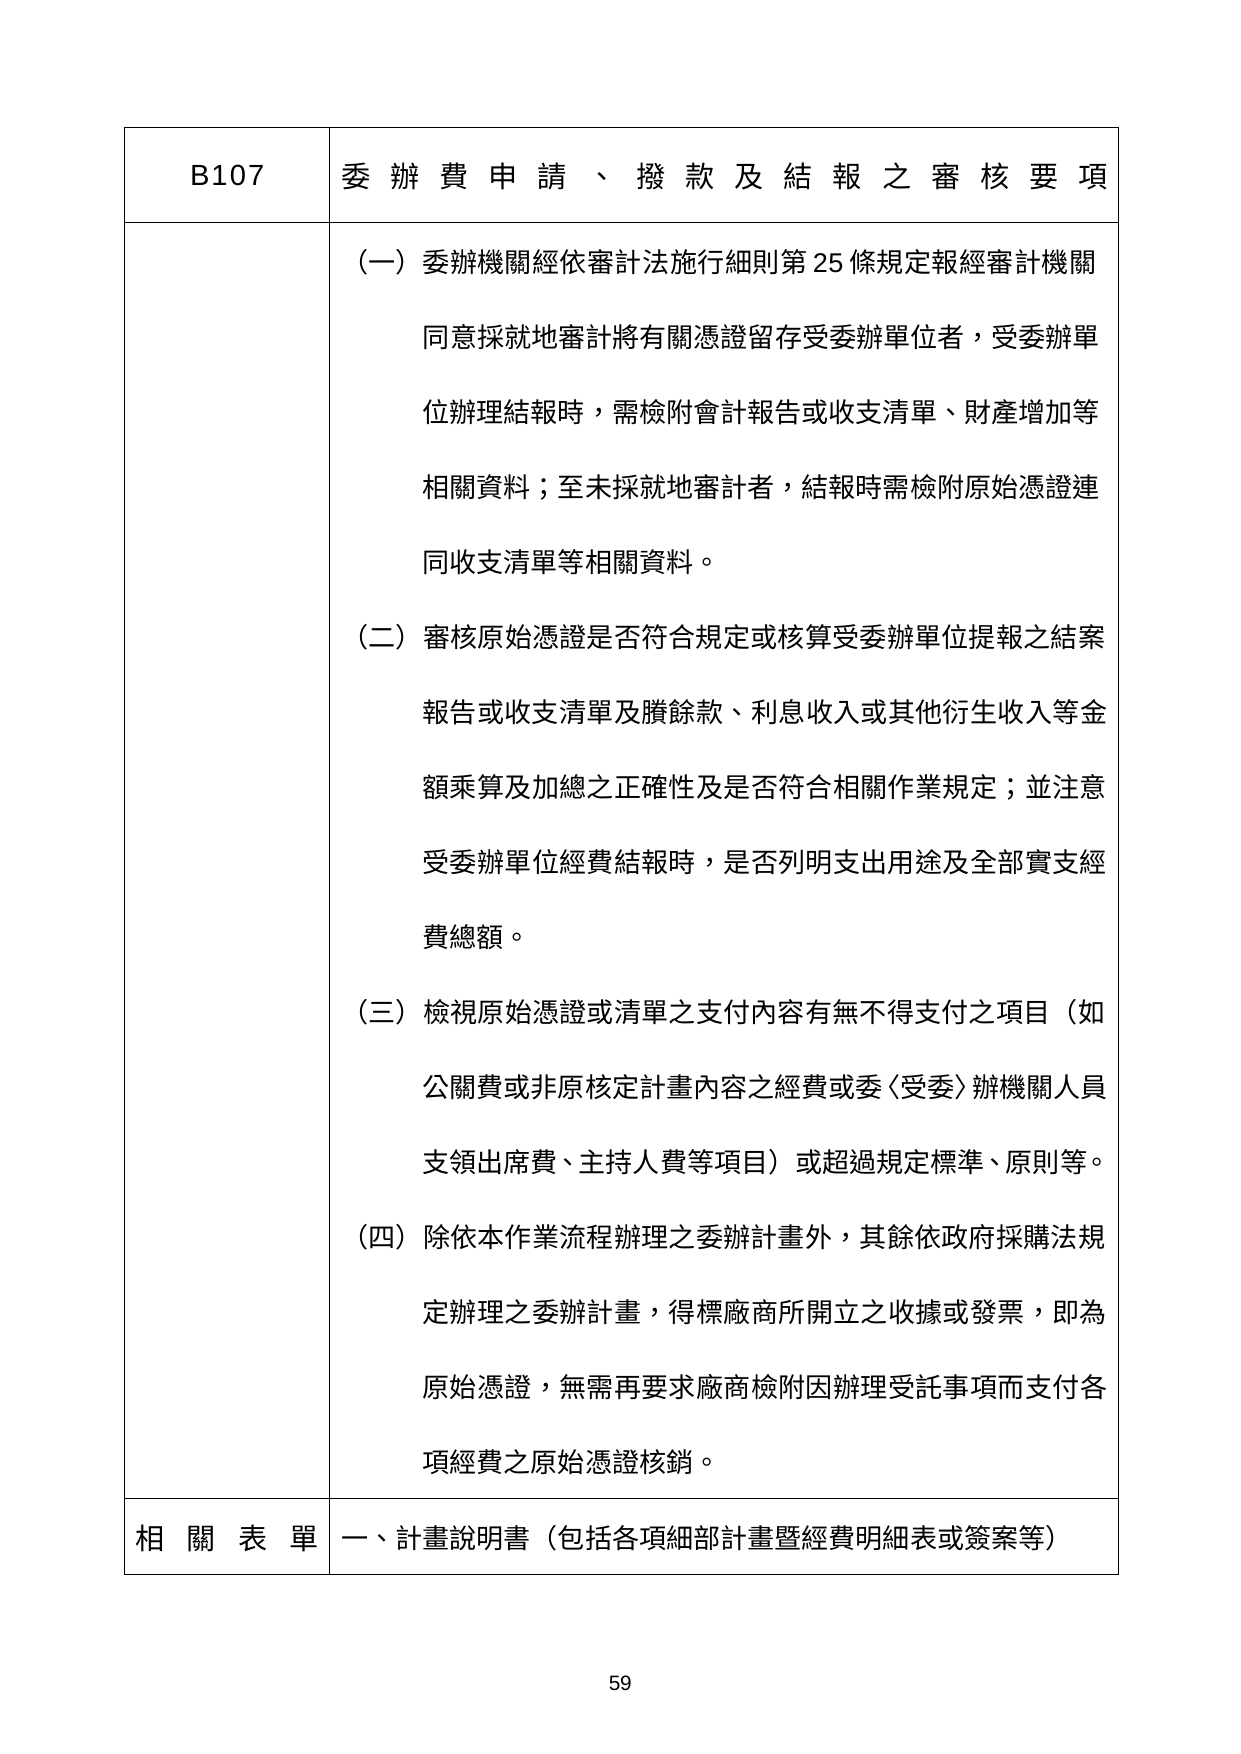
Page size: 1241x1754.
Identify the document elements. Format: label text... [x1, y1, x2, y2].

table_cell 相關表單 [125, 1499, 329, 1574]
table_header 委辦費申請、撥款及結報之審核要項 [330, 128, 1118, 222]
table_cell 一、計畫說明書（包括各項細部計畫暨經費明細表或簽案等） [330, 1499, 1118, 1574]
table_header B107 [125, 128, 329, 222]
table_cell [125, 223, 329, 1498]
table_cell （一）委辦機關經依審計法施行細則第25條規定報經審計機關同意採就地審計將有關憑證留存受委辦單位者，受委辦單位辦理結報時，需檢附會計報告或收支清單、財產增加等相關資料；至未採就地審計者，結報時需檢附原始憑證連同收支清單等相關資料。 （二）審核原始憑證是否符合規定或核算受委辦單位提報之結案報告或收支清單及賸餘款、利息收入或其他衍生收入等金額乘算及加總之正確性及是否符合相關作業規定；並注意受委辦單位經費結報時，是否列明支出用途及全部實支經費總額。 （三）檢視原始憑證或清單之支付內容有無不得支付之項目（如公關費或非原核定計畫內容之經費或委〈受委〉辦機關人員支領出席費、主持人費等項目）或超過規定標準、原則等。 （四）除依本作業流程辦理之委辦計畫外，其餘依政府採購法規定辦理之委辦計畫，得標廠商所開立之收據或發票，即為原始憑證，無需再要求廠商檢附因辦理受託事項而支付各項經費之原始憑證核銷。 [330, 223, 1118, 1498]
